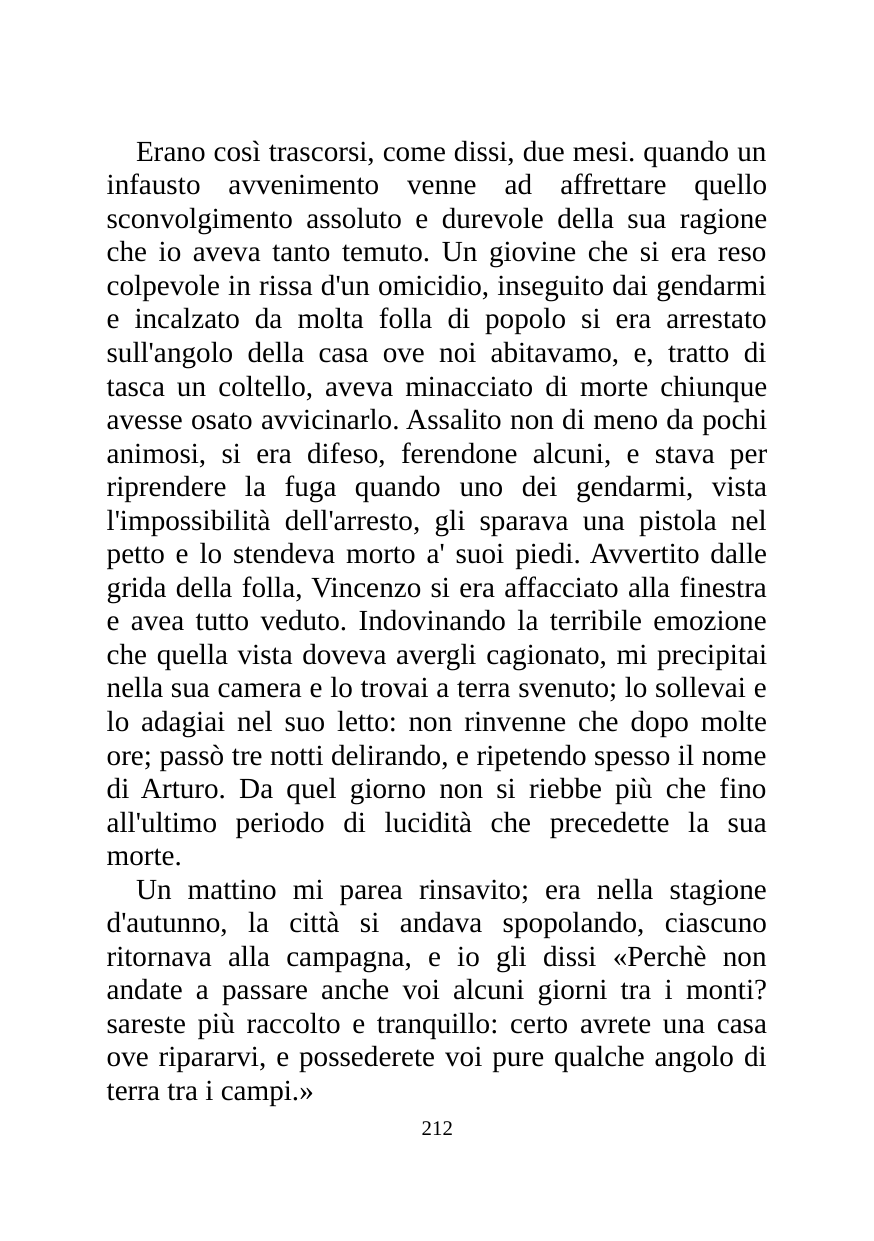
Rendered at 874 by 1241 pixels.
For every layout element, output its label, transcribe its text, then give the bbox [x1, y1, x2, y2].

text Erano così trascorsi, come dissi, due mesi. quando un infausto avvenimento venne ad affrettare quello sconvolgimento assoluto e durevole della sua ragione che io aveva tanto temuto. Un giovine che si era reso colpevole in rissa d'un omicidio, inseguito dai gendarmi e incalzato da molta folla di popolo si era arrestato sull'angolo della casa ove noi abitavamo, e, tratto di tasca un coltello, aveva minacciato di morte chiunque avesse osato avvicinarlo. Assalito non di meno da pochi animosi, si era difeso, ferendone alcuni, e stava per riprendere la fuga quando uno dei gendarmi, vista l'impossibilità dell'arresto, gli sparava una pistola nel petto e lo stendeva morto a' suoi piedi. Avvertito dalle grida della folla, Vincenzo si era affacciato alla finestra e avea tutto veduto. Indovinando la terribile emozione che quella vista doveva avergli cagionato, mi precipitai nella sua camera e lo trovai a terra svenuto; lo sollevai e lo adagiai nel suo letto: non rinvenne che dopo molte ore; passò tre notti delirando, e ripetendo spesso il nome di Arturo. Da quel giorno non si riebbe più che fino all'ultimo periodo di lucidità che precedette la sua morte. [106, 134, 768, 872]
text Un mattino mi parea rinsavito; era nella stagione d'autunno, la città si andava spopolando, ciascuno ritornava alla campagna, e io gli dissi «Perchè non andate a passare anche voi alcuni giorni tra i monti? sareste più raccolto e tranquillo: certo avrete una casa ove ripararvi, e possederete voi pure qualche angolo di terra tra i campi.» [106, 872, 768, 1107]
